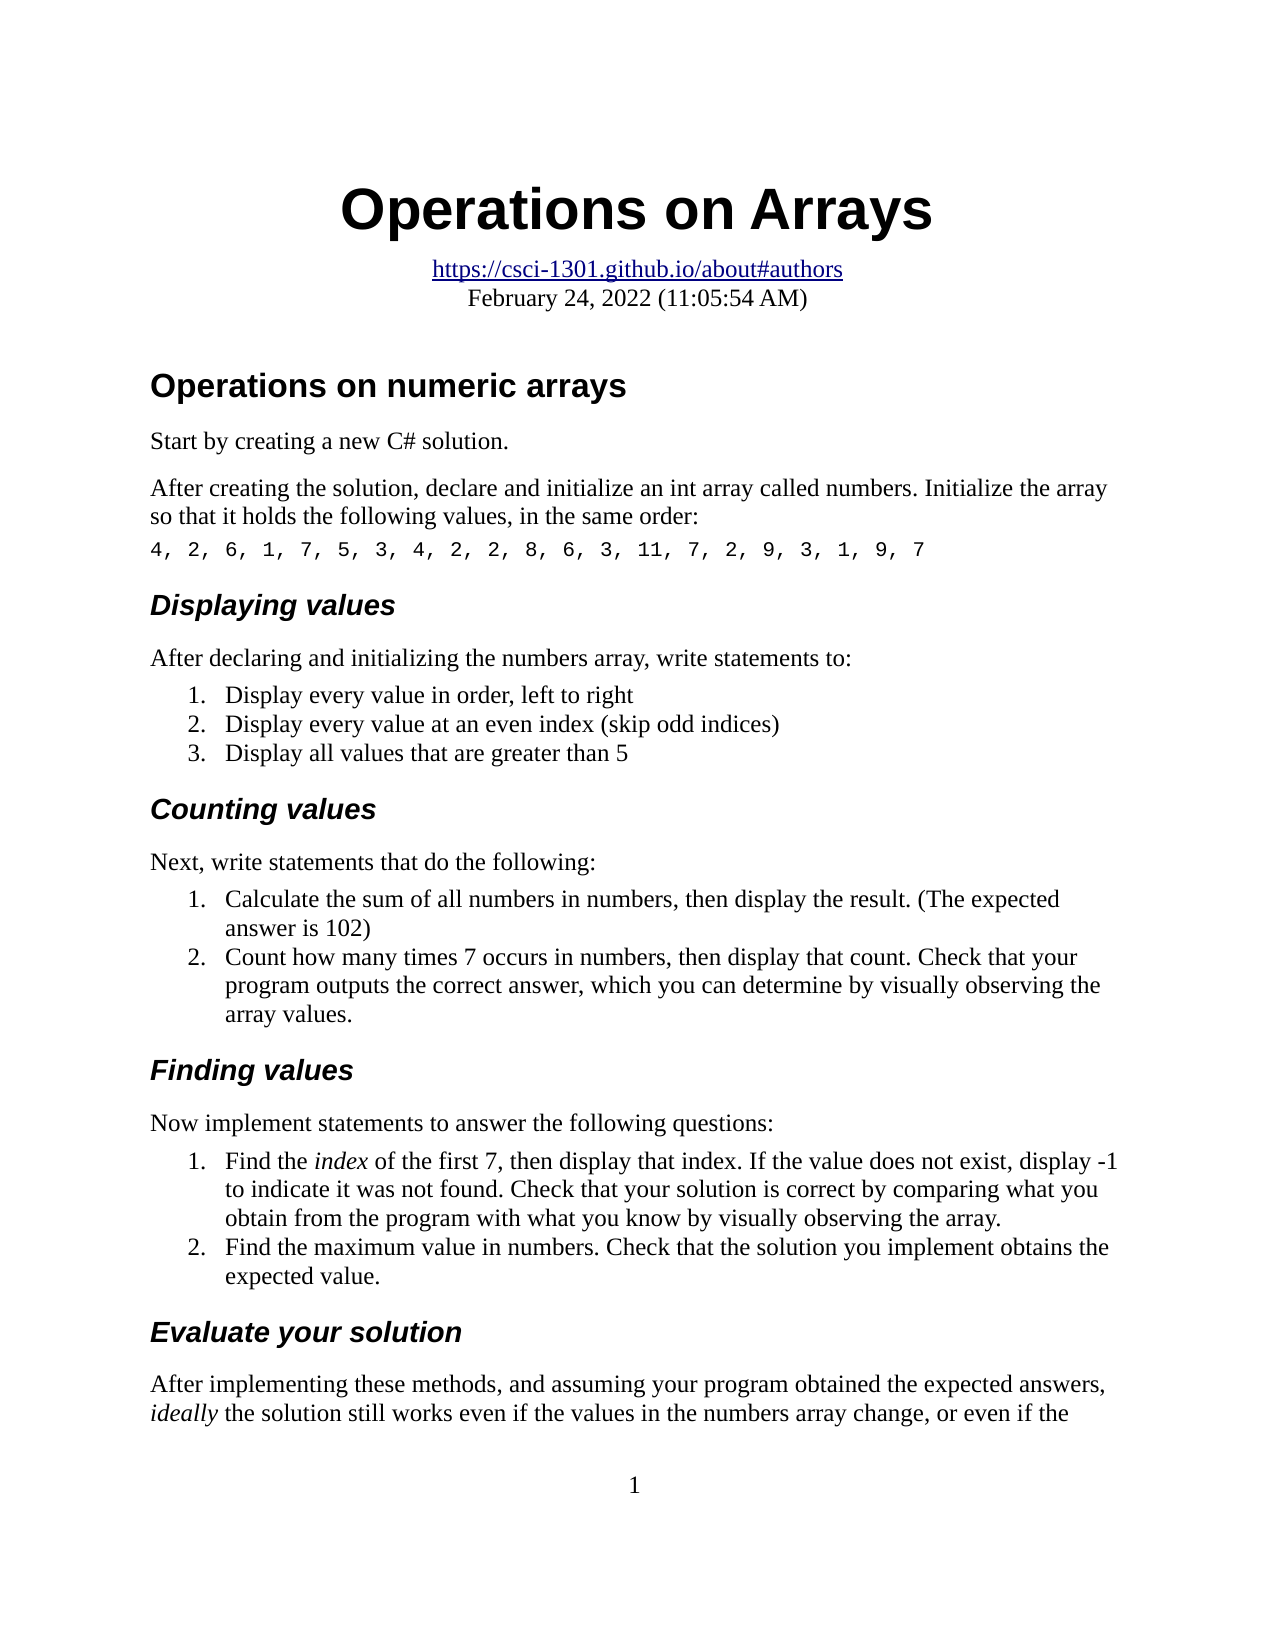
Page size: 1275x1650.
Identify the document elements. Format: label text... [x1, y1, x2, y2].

subtitle Counting values [150, 792, 1125, 825]
text https://csci-1301.github.io/about#authors [150, 254, 1125, 283]
subtitle Operations on numeric arrays [150, 366, 1125, 404]
list Display every value at an even index (skip odd indices) [187, 709, 1125, 738]
subtitle Evaluate your solution [150, 1314, 1125, 1348]
text February 24, 2022 (11:05:54 AM) [150, 283, 1125, 312]
list Calculate the sum of all numbers in numbers, then display the result. (The expected answer is 102) [187, 884, 1125, 942]
text Next, write statements that do the following: [150, 847, 1125, 875]
subtitle Finding values [150, 1053, 1125, 1087]
text After implementing these methods, and assuming your program obtained the expected answers, ideally the solution still works even if the values in the numbers array change, or even if the [150, 1369, 1125, 1427]
text 4, 2, 6, 1, 7, 5, 3, 4, 2, 2, 8, 6, 3, 11, 7, 2, 9, 3, 1, 9, 7 [150, 539, 1125, 563]
list Find the index of the first 7, then display that index. If the value does not exist, display -1 to indicate it was not found. Check that your solution is correct by comparing what you obtain from the program with what you know by visually observing the array. [187, 1146, 1125, 1232]
list Count how many times 7 occurs in numbers, then display that count. Check that your program outputs the correct answer, which you can determine by visually observing the array values. [187, 942, 1125, 1028]
list Display all values that are greater than 5 [187, 738, 1125, 767]
title Operations on Arrays [150, 175, 1125, 242]
text Start by creating a new C# solution. [150, 426, 1125, 455]
text After creating the solution, declare and initialize an int array called numbers. Initialize the array so that it holds the following values, in the same order: [150, 473, 1125, 530]
text After declaring and initializing the numbers array, write statements to: [150, 643, 1125, 671]
subtitle Displaying values [150, 588, 1125, 621]
list Find the maximum value in numbers. Check that the solution you implement obtains the expected value. [187, 1232, 1125, 1289]
list Display every value in order, left to right [187, 680, 1125, 709]
text Now implement statements to answer the following questions: [150, 1108, 1125, 1137]
